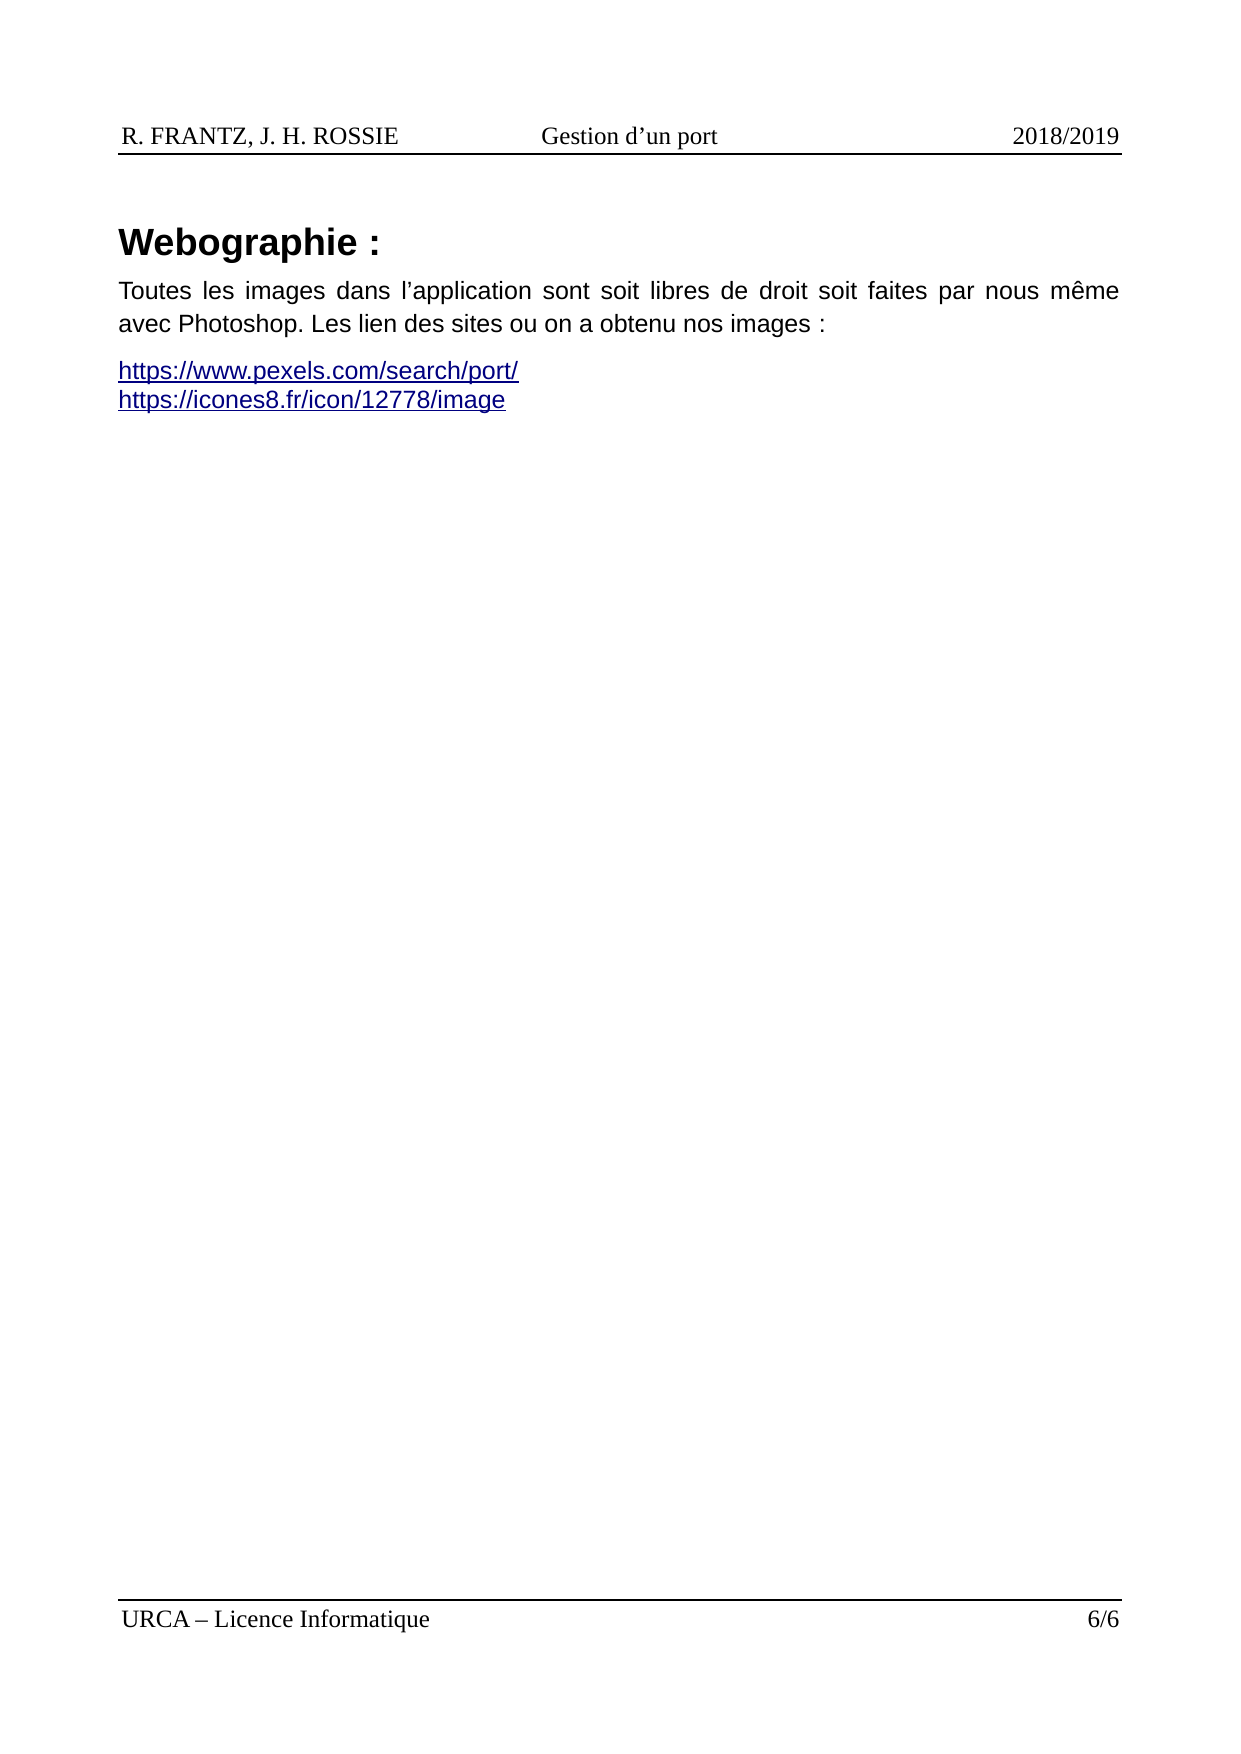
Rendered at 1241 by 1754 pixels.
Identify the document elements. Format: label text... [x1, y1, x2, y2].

text https://www.pexels.com/search/port/ [118, 356, 1122, 385]
subtitle Webographie : [118, 220, 1122, 263]
text Toutes les images dans l’application sont soit libres de droit soit faites par nous même avec Photoshop. Les lien des sites ou on a obtenu nos images : [118, 276, 1122, 337]
text https://icones8.fr/icon/12778/image [118, 385, 1122, 414]
